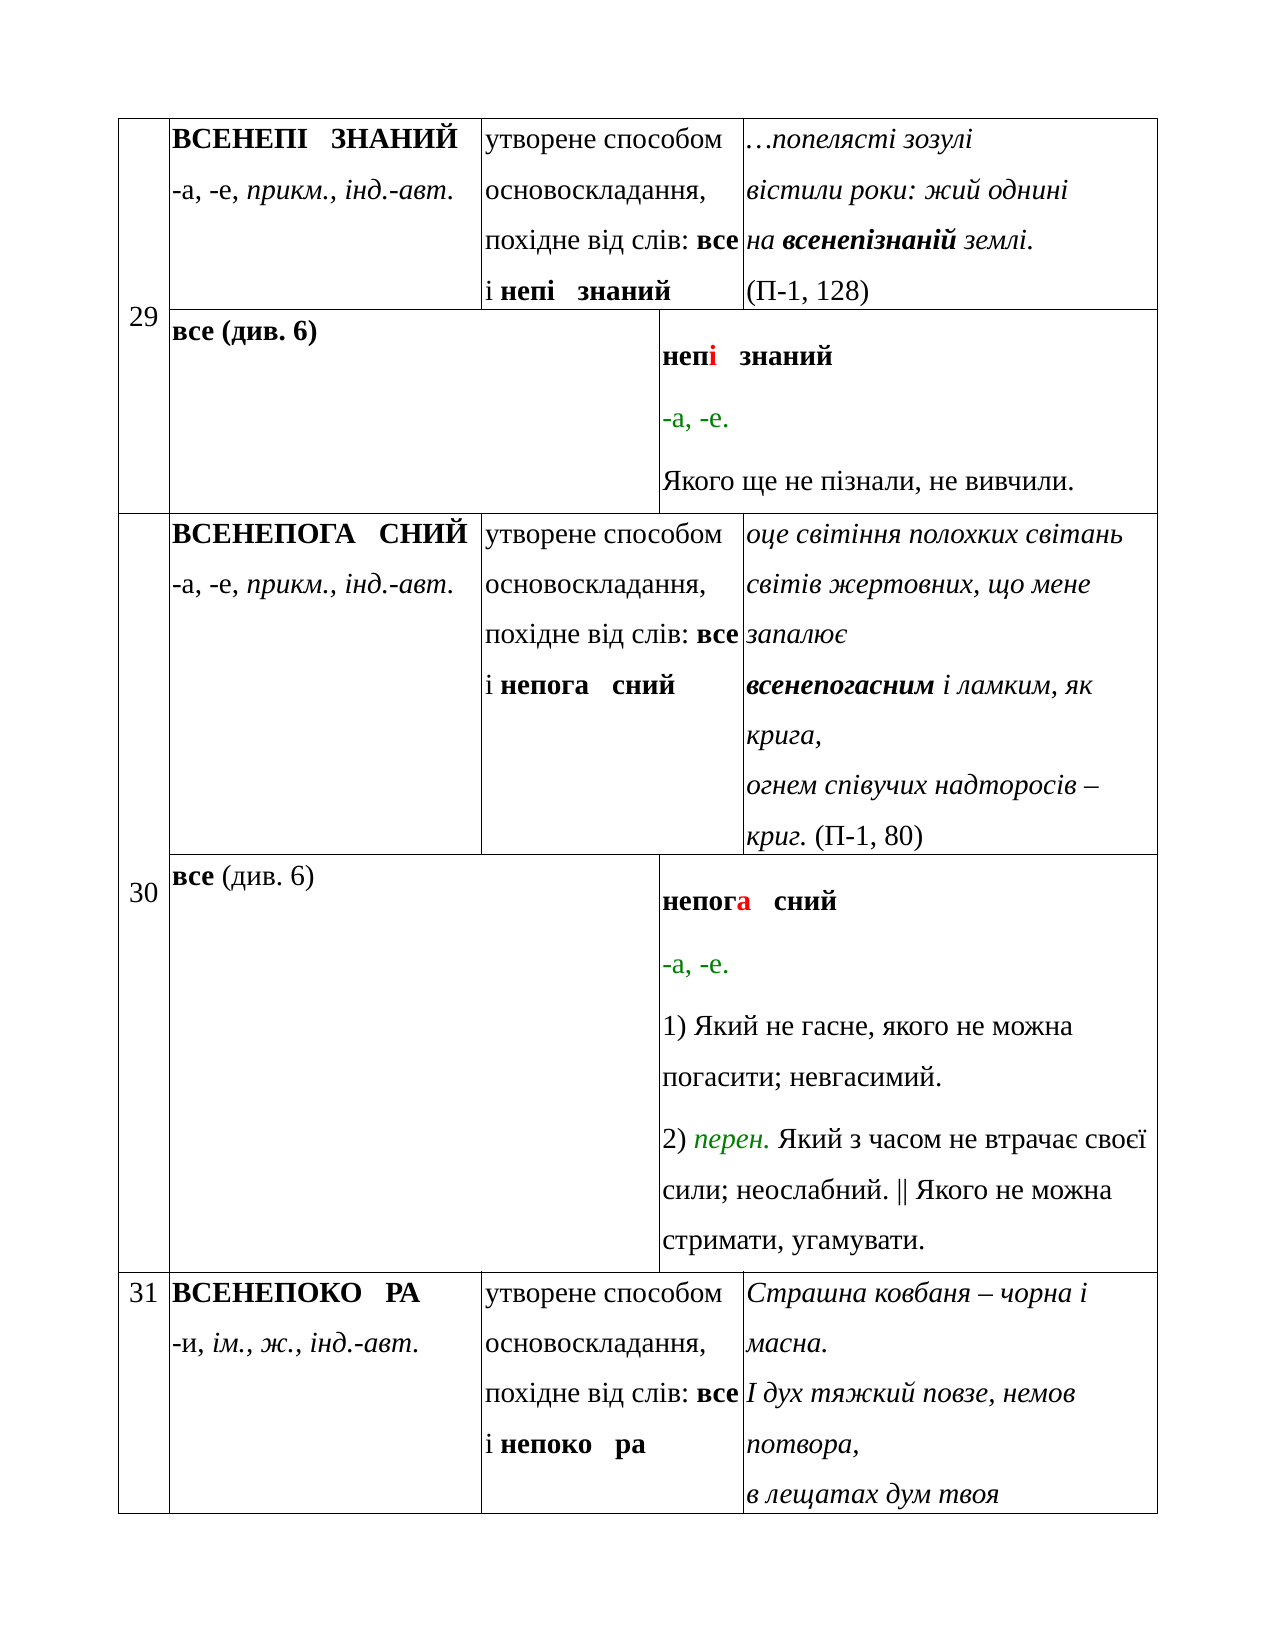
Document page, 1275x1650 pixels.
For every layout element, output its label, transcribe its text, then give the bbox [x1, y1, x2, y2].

table_cell ВсенепІзнаний -а, -е, прикм., інд.-авт. [170, 119, 481, 309]
table_cell Страшна ковбаня – чорна і масна. І дух тяжкий повзе, немов потвора, в лещатах дум твоя [744, 1273, 1157, 1513]
table_cell утворене способом основоскладання, похідне від слів: все і непокора [482, 1273, 743, 1513]
table_cell ВсенепогАсний -а, -е, прикм., інд.-авт. [170, 514, 481, 854]
table_cell все (див. 6) [170, 310, 659, 512]
table_cell …попелясті зозулі вістили роки: жий однині на всенепізнаній землі. (П‑1, 128) [744, 119, 1157, 309]
table_cell утворене способом основоскладання, похідне від слів: все і непізнаний [482, 119, 743, 309]
table_cell оце світіння полохких світань світів жертовних, що мене запалює всенепогасним і ламким, як крига, огнем співучих надторосів – криг. (П‑1, 80) [744, 514, 1157, 854]
table_cell 31 [119, 1273, 169, 1513]
table_cell все (див. 6) [170, 855, 659, 1271]
table_cell утворене способом основоскладання, похідне від слів: все і непогасний [482, 514, 743, 854]
table_cell непізнаний -а, -е. Якого ще не пізнали, не вивчили. [660, 310, 1157, 512]
table_cell непогасний -а, -е. 1) Який не гасне, якого не можна погасити; невгасимий. 2) перен. Який з часом не втрачає своєї сили; неослабний. || Якого не можна стримати, угамувати. [660, 855, 1157, 1271]
table_cell 29 [119, 119, 169, 512]
table_cell 30 [119, 514, 169, 1271]
table_cell ВсенепокОра -и, ім., ж., інд.-авт. [170, 1273, 481, 1513]
